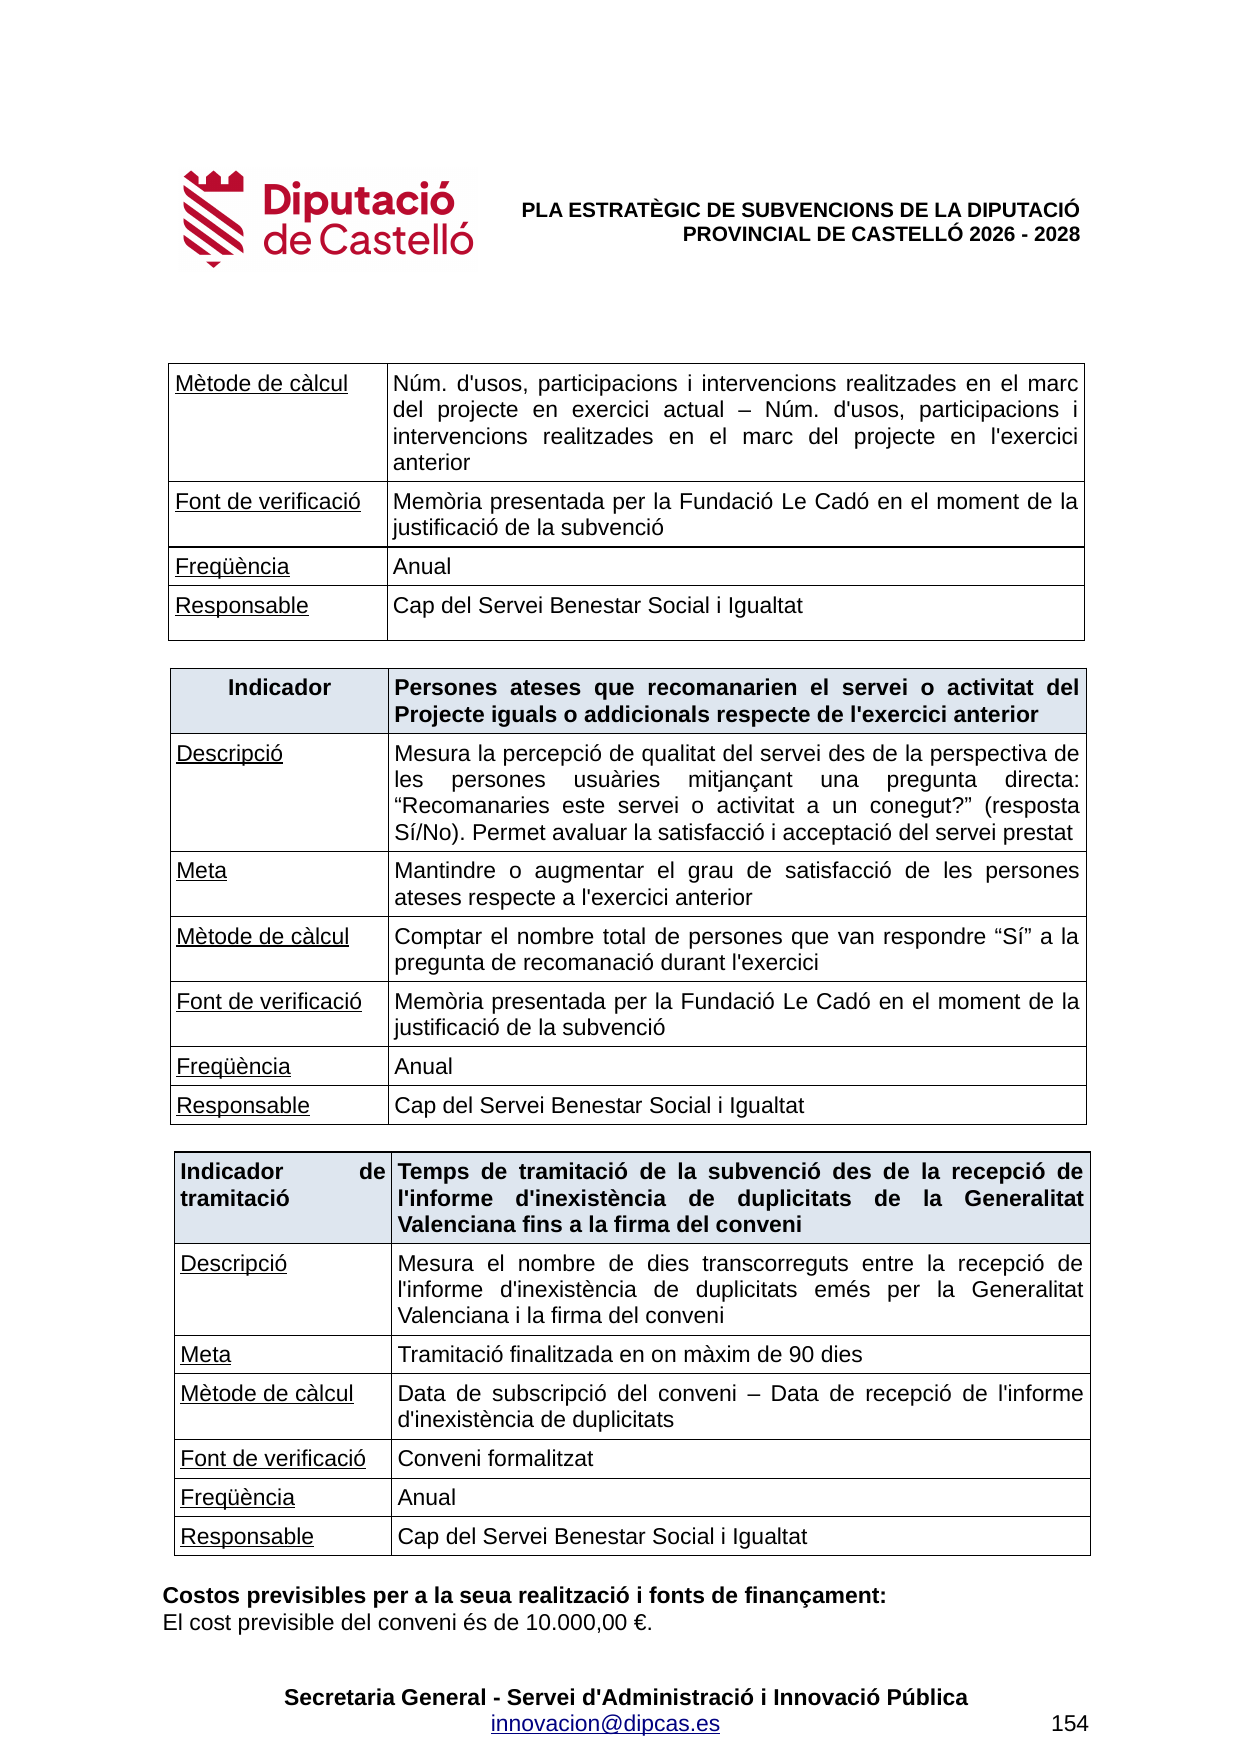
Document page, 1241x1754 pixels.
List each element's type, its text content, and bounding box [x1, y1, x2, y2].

table_cell Meta [175, 1336, 391, 1373]
table_cell Mesura el nombre de dies transcorreguts entre la recepció de l'informe d'inexistència de duplicitats emés per la Generalitat Valenciana i la firma del conveni [392, 1244, 1090, 1334]
table_cell Responsable [171, 1086, 388, 1124]
table_header Indicador de tramitació [175, 1153, 391, 1243]
table_cell Anual [389, 1047, 1086, 1085]
table_cell Anual [392, 1479, 1090, 1516]
table_cell Memòria presentada per la Fundació Le Cadó en el moment de la justificació de la subvenció [389, 982, 1086, 1046]
table_header Persones ateses que recomanarien el servei o activitat del Projecte iguals o addicionals respecte de l'exercici anterior [389, 669, 1086, 733]
table_cell Freqüència [169, 548, 387, 585]
table_header Indicador [171, 669, 388, 733]
table_cell Comptar el nombre total de persones que van respondre “Sí” a la pregunta de recomanació durant l'exercici [389, 917, 1086, 981]
table_cell Memòria presentada per la Fundació Le Cadó en el moment de la justificació de la subvenció [388, 482, 1084, 546]
table_cell Freqüència [175, 1479, 391, 1516]
table_cell Mètode de càlcul [175, 1374, 391, 1438]
table_cell Descripció [175, 1244, 391, 1334]
table_cell Cap del Servei Benestar Social i Igualtat [392, 1517, 1090, 1555]
table_cell Responsable [169, 586, 387, 640]
table_cell Anual [388, 548, 1084, 585]
table_cell Mesura la percepció de qualitat del servei des de la perspectiva de les persones usuàries mitjançant una pregunta directa: “Recomanaries este servei o activitat a un conegut?” (resposta Sí/No). Permet avaluar la satisfacció i acceptació del servei prestat [389, 734, 1086, 851]
text Costos previsibles per a la seua realització i fonts de finançament: [162, 1582, 1089, 1609]
table_cell Descripció [171, 734, 388, 851]
table_cell Mètode de càlcul [171, 917, 388, 981]
table_cell Mantindre o augmentar el grau de satisfacció de les persones ateses respecte a l'exercici anterior [389, 852, 1086, 916]
table_cell Cap del Servei Benestar Social i Igualtat [389, 1086, 1086, 1124]
text El cost previsible del conveni és de 10.000,00 €. [162, 1609, 1089, 1635]
table_cell Cap del Servei Benestar Social i Igualtat [388, 586, 1084, 640]
table_cell Font de verificació [175, 1440, 391, 1477]
table_cell Mètode de càlcul [169, 364, 387, 481]
table_cell Font de verificació [171, 982, 388, 1046]
table_cell Data de subscripció del conveni – Data de recepció de l'informe d'inexistència de duplicitats [392, 1374, 1090, 1438]
table_cell Tramitació finalitzada en on màxim de 90 dies [392, 1336, 1090, 1373]
table_cell Freqüència [171, 1047, 388, 1085]
table_cell Responsable [175, 1517, 391, 1555]
table_cell Font de verificació [169, 482, 387, 546]
table_cell Conveni formalitzat [392, 1440, 1090, 1477]
table_header Temps de tramitació de la subvenció des de la recepció de l'informe d'inexistència de duplicitats de la Generalitat Valenciana fins a la firma del conveni [392, 1153, 1090, 1243]
table_cell Meta [171, 852, 388, 916]
picture [178, 167, 478, 272]
table_cell Núm. d'usos, participacions i intervencions realitzades en el marc del projecte en exercici actual – Núm. d'usos, participacions i intervencions realitzades en el marc del projecte en l'exercici anterior [388, 364, 1084, 481]
